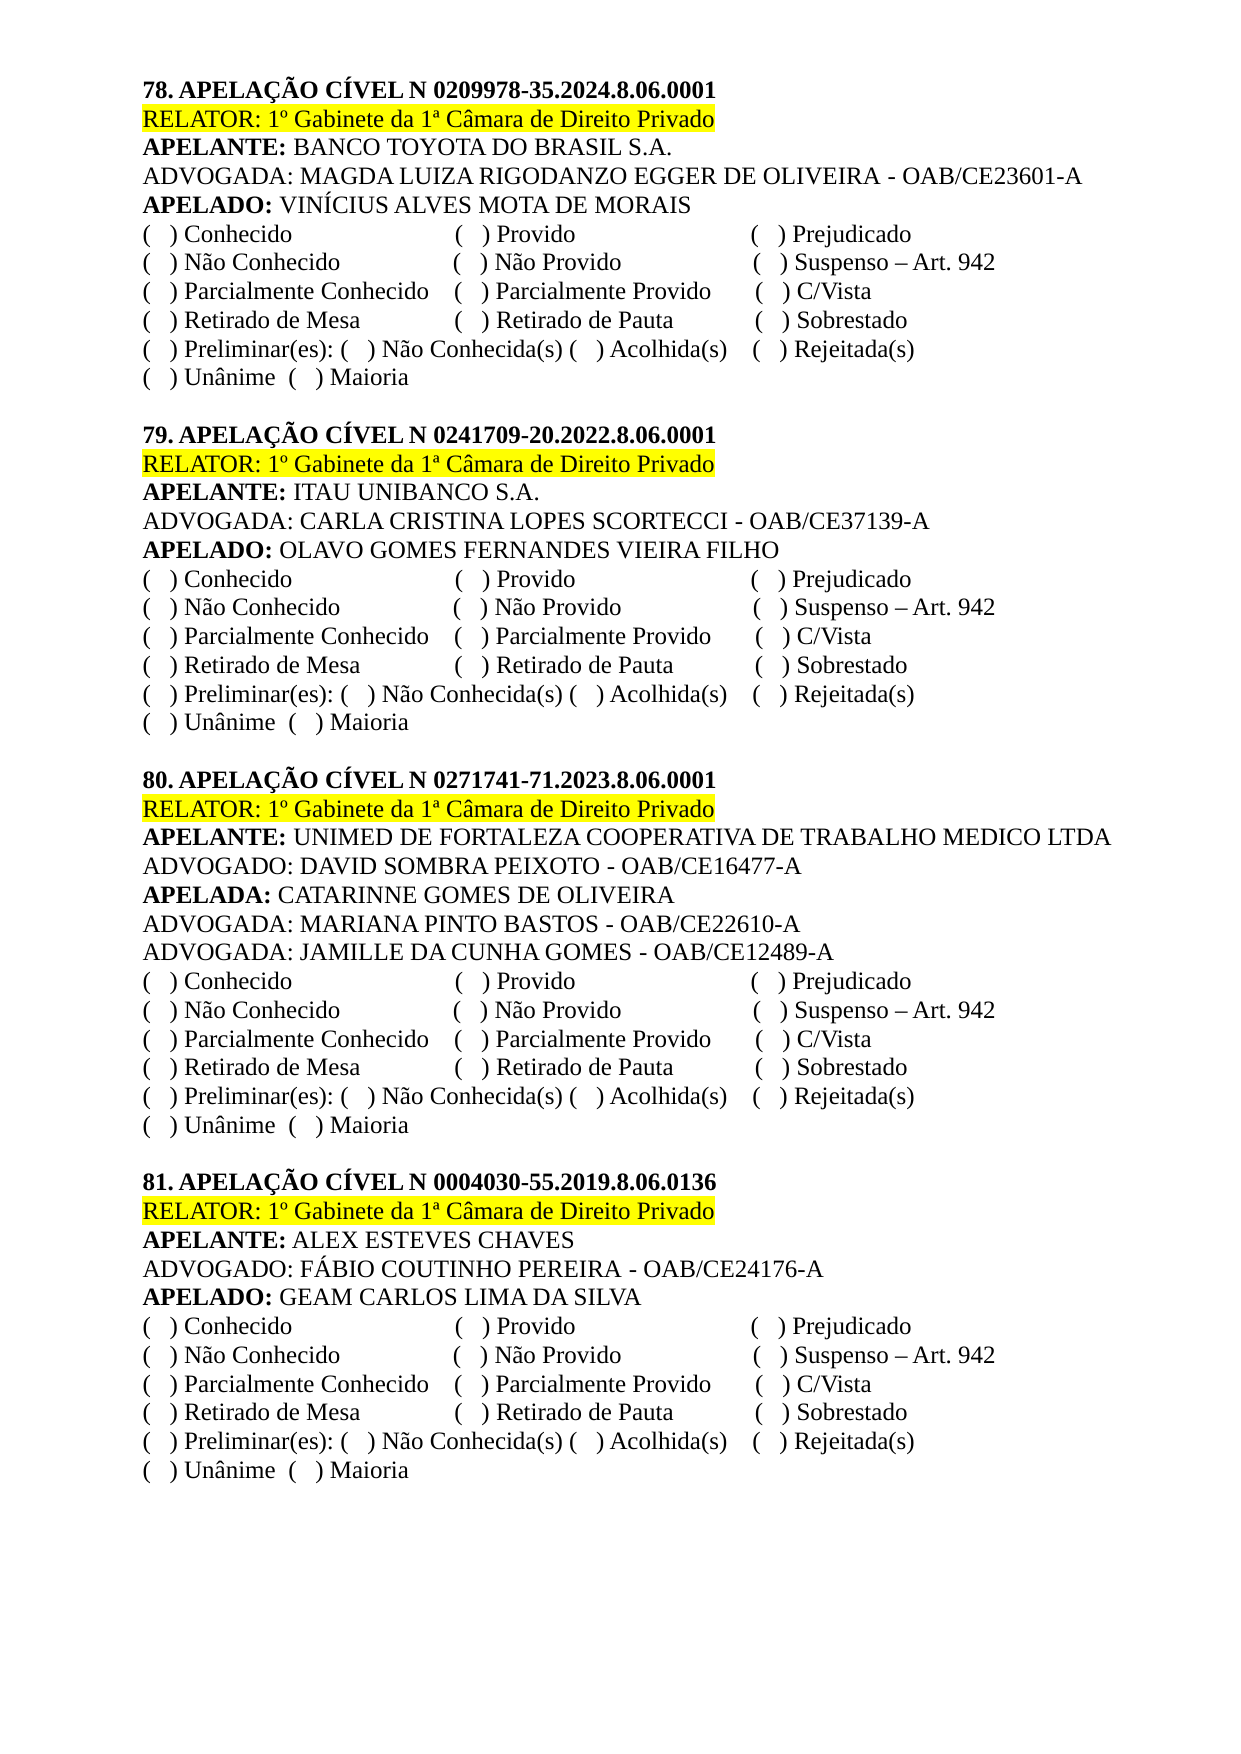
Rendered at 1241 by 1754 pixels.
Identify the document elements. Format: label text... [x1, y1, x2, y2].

text ( ) Não Conhecido ( ) Não Provido ( ) Suspenso – Art. 942 [142, 592, 1141, 621]
text ( ) Retirado de Mesa ( ) Retirado de Pauta ( ) Sobrestado [142, 1397, 1141, 1426]
text ( ) Não Conhecido ( ) Não Provido ( ) Suspenso – Art. 942 [142, 247, 1141, 276]
text ( ) Não Conhecido ( ) Não Provido ( ) Suspenso – Art. 942 [142, 1340, 1141, 1369]
text ( ) Parcialmente Conhecido ( ) Parcialmente Provido ( ) C/Vista [142, 1024, 1141, 1052]
text ( ) Parcialmente Conhecido ( ) Parcialmente Provido ( ) C/Vista [142, 276, 1141, 305]
text ( ) Parcialmente Conhecido ( ) Parcialmente Provido ( ) C/Vista [142, 1369, 1141, 1397]
text ( ) Unânime ( ) Maioria [142, 1455, 1141, 1541]
text 78. APELAÇÃO CÍVEL N 0209978-35.2024.8.06.0001 RELATOR: 1º Gabinete da 1ª Câmara de Direito Privado APELANTE: BANCO TOYOTA DO BRASIL S.A. ADVOGADA: MAGDA LUIZA RIGODANZO EGGER DE OLIVEIRA - OAB/CE23601-A APELADO: VINÍCIUS ALVES MOTA DE MORAIS ( ) Conhecido ( ) Provido ( ) Prejudicado [142, 75, 1141, 247]
text ( ) Unânime ( ) Maioria 80. APELAÇÃO CÍVEL N 0271741-71.2023.8.06.0001 RELATOR: 1º Gabinete da 1ª Câmara de Direito Privado APELANTE: UNIMED DE FORTALEZA COOPERATIVA DE TRABALHO MEDICO LTDA ADVOGADO: DAVID SOMBRA PEIXOTO - OAB/CE16477-A APELADA: CATARINNE GOMES DE OLIVEIRA ADVOGADA: MARIANA PINTO BASTOS - OAB/CE22610-A ADVOGADA: JAMILLE DA CUNHA GOMES - OAB/CE12489-A ( ) Conhecido ( ) Provido ( ) Prejudicado [142, 707, 1141, 995]
text ( ) Retirado de Mesa ( ) Retirado de Pauta ( ) Sobrestado [142, 1052, 1141, 1081]
text ( ) Retirado de Mesa ( ) Retirado de Pauta ( ) Sobrestado [142, 650, 1141, 679]
text ( ) Unânime ( ) Maioria 81. APELAÇÃO CÍVEL N 0004030-55.2019.8.06.0136 RELATOR: 1º Gabinete da 1ª Câmara de Direito Privado APELANTE: ALEX ESTEVES CHAVES ADVOGADO: FÁBIO COUTINHO PEREIRA - OAB/CE24176-A APELADO: GEAM CARLOS LIMA DA SILVA ( ) Conhecido ( ) Provido ( ) Prejudicado [142, 1110, 1141, 1340]
text ( ) Preliminar(es): ( ) Não Conhecida(s) ( ) Acolhida(s) ( ) Rejeitada(s) [142, 1426, 1141, 1455]
text ( ) Preliminar(es): ( ) Não Conhecida(s) ( ) Acolhida(s) ( ) Rejeitada(s) [142, 679, 1141, 707]
text ( ) Unânime ( ) Maioria 79. APELAÇÃO CÍVEL N 0241709-20.2022.8.06.0001 RELATOR: 1º Gabinete da 1ª Câmara de Direito Privado APELANTE: ITAU UNIBANCO S.A. ADVOGADA: CARLA CRISTINA LOPES SCORTECCI - OAB/CE37139-A APELADO: OLAVO GOMES FERNANDES VIEIRA FILHO ( ) Conhecido ( ) Provido ( ) Prejudicado [142, 362, 1141, 592]
text ( ) Preliminar(es): ( ) Não Conhecida(s) ( ) Acolhida(s) ( ) Rejeitada(s) [142, 1081, 1141, 1110]
text ( ) Preliminar(es): ( ) Não Conhecida(s) ( ) Acolhida(s) ( ) Rejeitada(s) [142, 334, 1141, 362]
text ( ) Não Conhecido ( ) Não Provido ( ) Suspenso – Art. 942 [142, 995, 1141, 1024]
text ( ) Retirado de Mesa ( ) Retirado de Pauta ( ) Sobrestado [142, 305, 1141, 334]
text ( ) Parcialmente Conhecido ( ) Parcialmente Provido ( ) C/Vista [142, 621, 1141, 650]
